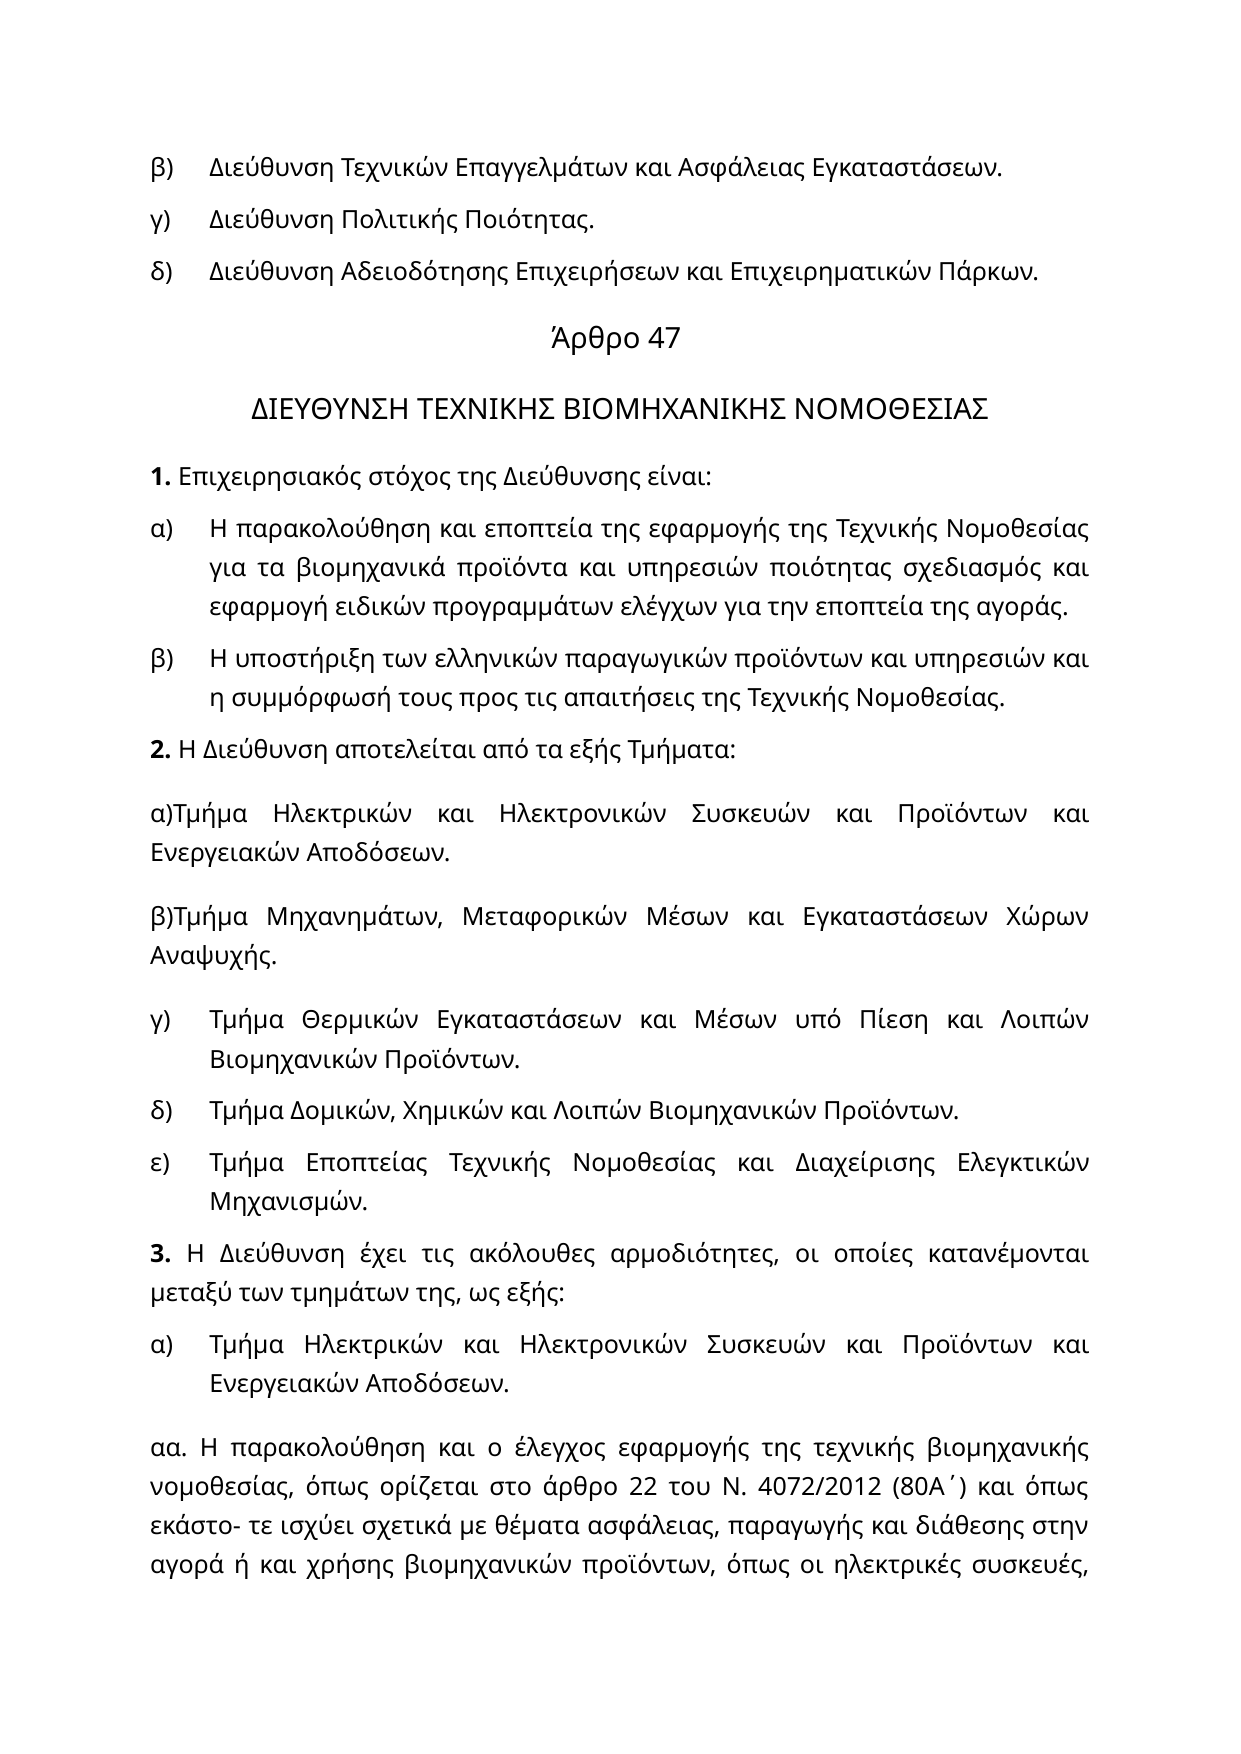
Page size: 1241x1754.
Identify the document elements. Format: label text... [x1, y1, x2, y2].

subtitle ΔΙΕΥΘΥΝΣΗ ΤΕΧΝΙΚΗΣ ΒΙΟΜΗΧΑΝΙΚΗΣ ΝΟΜΟΘΕΣΙΑΣ [150, 388, 1090, 428]
list γ) Τμήμα Θερμικών Εγκαταστάσεων και Μέσων υπό Πίεση και Λοιπών Βιομηχανικών Προϊόντων. [150, 1002, 1090, 1075]
list β) Διεύθυνση Τεχνικών Επαγγελμάτων και Ασφάλειας Εγκαταστάσεων. [150, 150, 1090, 184]
text αα. Η παρακολούθηση και ο έλεγχος εφαρμογής της τεχνικής βιομηχανικής νομοθεσίας, όπως ορίζεται στο άρθρο 22 του Ν. 4072/2012 (80Α΄) και όπως εκάστο- τε ισχύει σχετικά με θέματα ασφάλειας, παραγωγής και διάθεσης στην αγορά ή και χρήσης βιομηχανικών προϊόντων, όπως οι ηλεκτρικές συσκευές, [150, 1429, 1090, 1581]
list ε) Τμήμα Εποπτείας Τεχνικής Νομοθεσίας και Διαχείρισης Ελεγκτικών Μηχανισμών. [150, 1144, 1090, 1218]
text 3. Η Διεύθυνση έχει τις ακόλουθες αρμοδιότητες, οι οποίες κατανέμονται μεταξύ των τμημάτων της, ως εξής: [150, 1235, 1090, 1309]
list α) Η παρακολούθηση και εποπτεία της εφαρμογής της Τεχνικής Νομοθεσίας για τα βιομηχανικά προϊόντα και υπηρεσιών ποιότητας σχεδιασμός και εφαρμογή ειδικών προγραμμάτων ελέγχων για την εποπτεία της αγοράς. [150, 510, 1090, 623]
list α) Τμήμα Ηλεκτρικών και Ηλεκτρονικών Συσκευών και Προϊόντων και Ενεργειακών Αποδόσεων. [150, 1326, 1090, 1399]
list γ) Διεύθυνση Πολιτικής Ποιότητας. [150, 202, 1090, 236]
list β) Η υποστήριξη των ελληνικών παραγωγικών προϊόντων και υπηρεσιών και η συμμόρφωσή τους προς τις απαιτήσεις της Τεχνικής Νομοθεσίας. [150, 640, 1090, 714]
list δ) Τμήμα Δομικών, Χημικών και Λοιπών Βιομηχανικών Προϊόντων. [150, 1093, 1090, 1127]
list δ) Διεύθυνση Αδειοδότησης Επιχειρήσεων και Επιχειρηματικών Πάρκων. [150, 253, 1090, 287]
text 1. Επιχειρησιακός στόχος της Διεύθυνσης είναι: [150, 459, 1090, 493]
text 2. Η Διεύθυνση αποτελείται από τα εξής Τμήματα: [150, 731, 1090, 765]
subtitle Άρθρο 47 [150, 317, 1090, 357]
text β)Τμήμα Μηχανημάτων, Μεταφορικών Μέσων και Εγκαταστάσεων Χώρων Αναψυχής. [150, 899, 1090, 972]
text α)Τμήμα Ηλεκτρικών και Ηλεκτρονικών Συσκευών και Προϊόντων και Ενεργειακών Αποδόσεων. [150, 795, 1090, 869]
